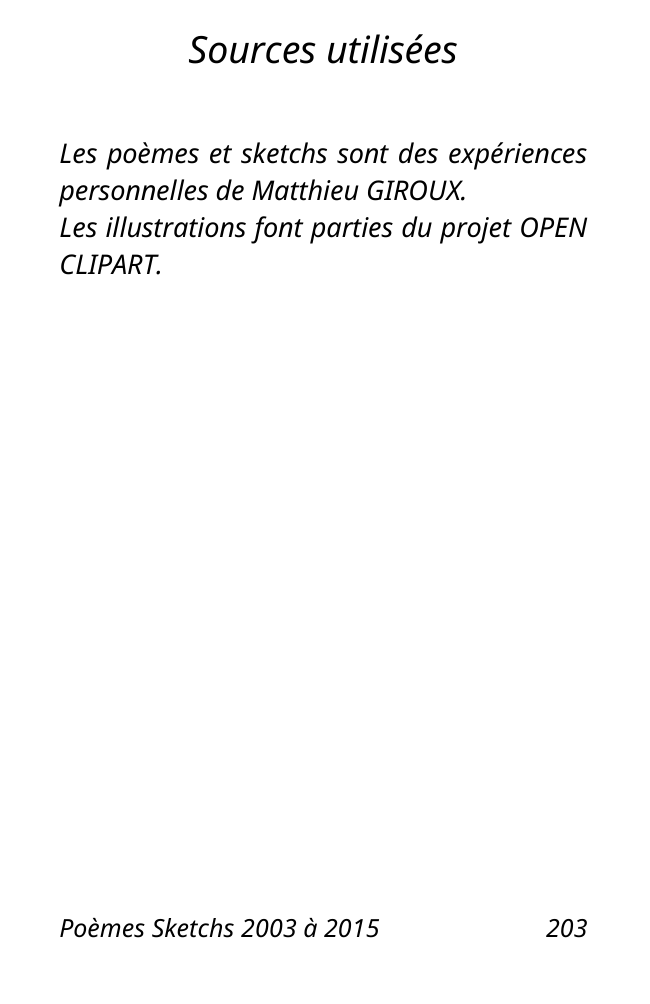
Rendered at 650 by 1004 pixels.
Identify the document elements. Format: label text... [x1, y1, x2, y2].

subtitle Sources utilisées [59, 24, 591, 75]
text Les poèmes et sketchs sont des expériences personnelles de Matthieu GIROUX. [59, 135, 591, 209]
text Les illustrations font parties du projet OPEN CLIPART. [59, 209, 591, 283]
